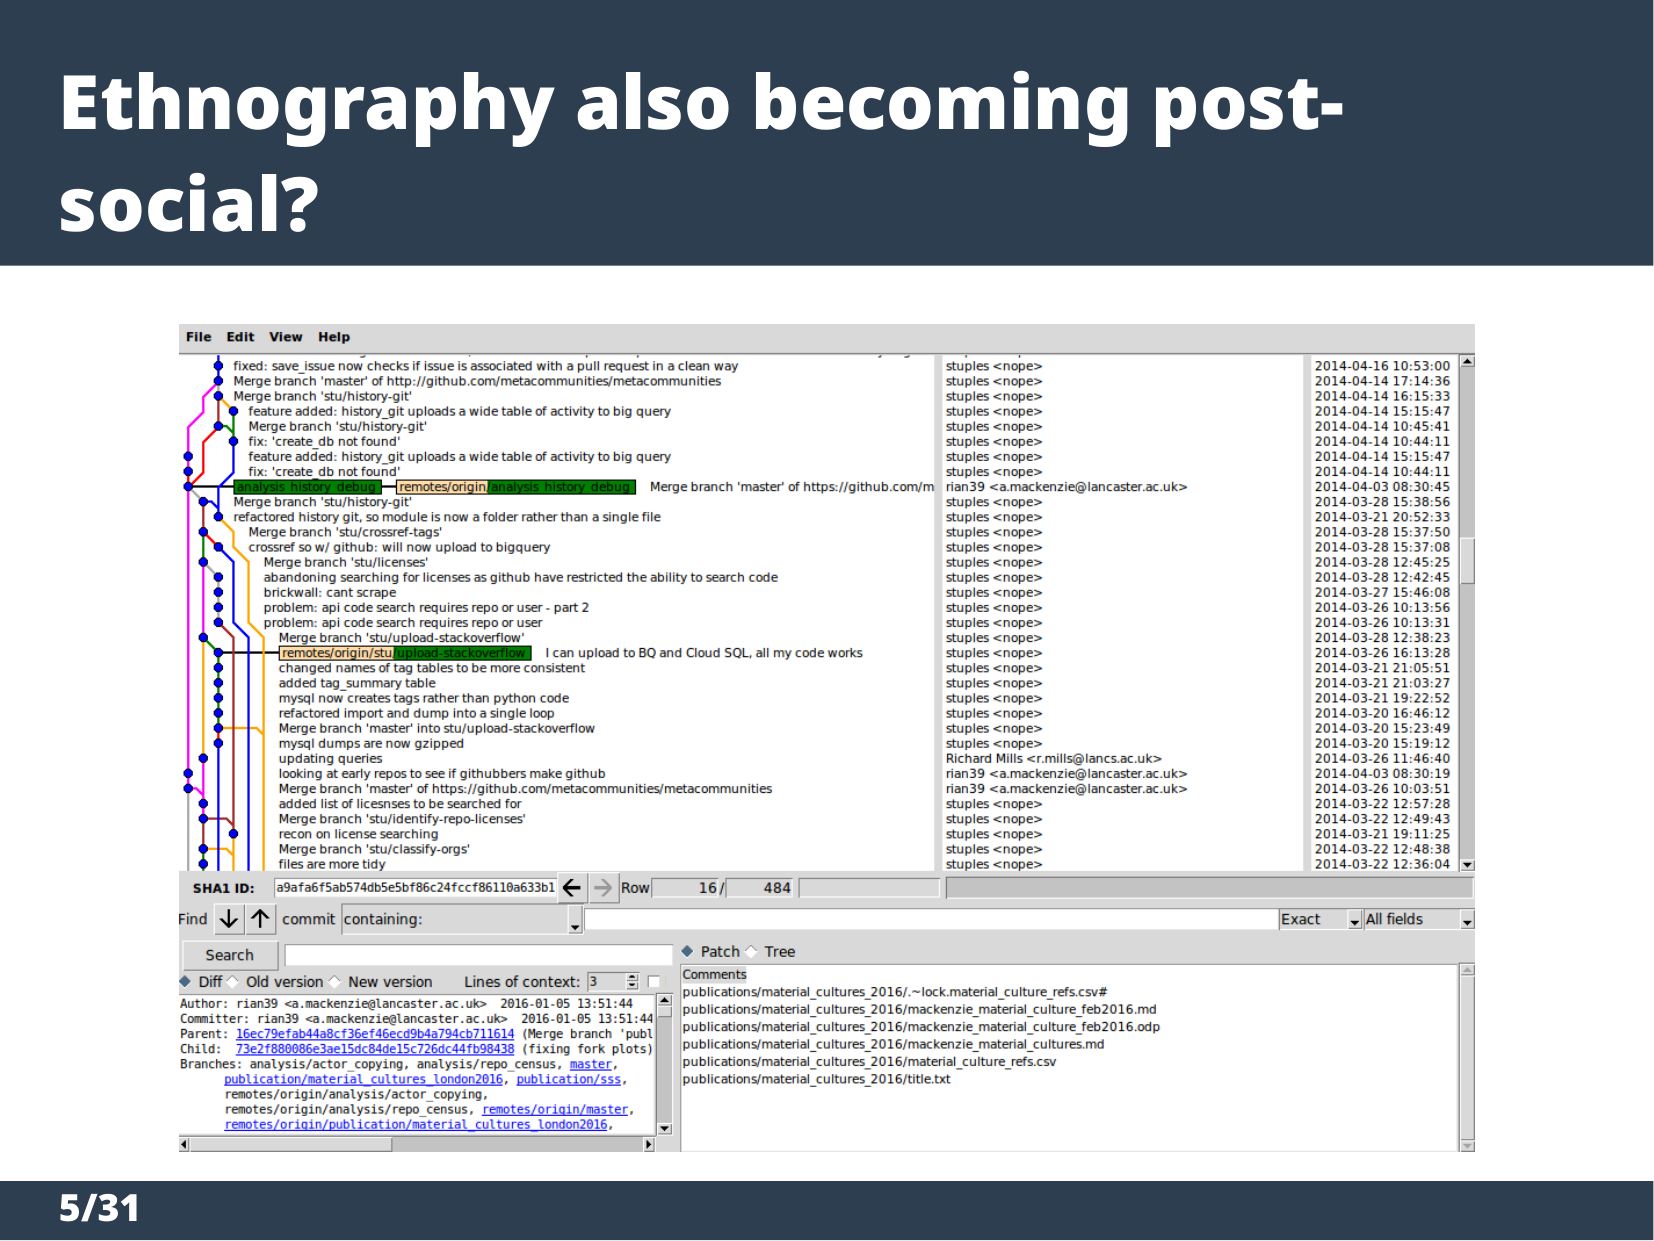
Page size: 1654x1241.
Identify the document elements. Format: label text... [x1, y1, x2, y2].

title Ethnography also becoming post-social? [59, 49, 1595, 207]
picture [179, 324, 1475, 1152]
